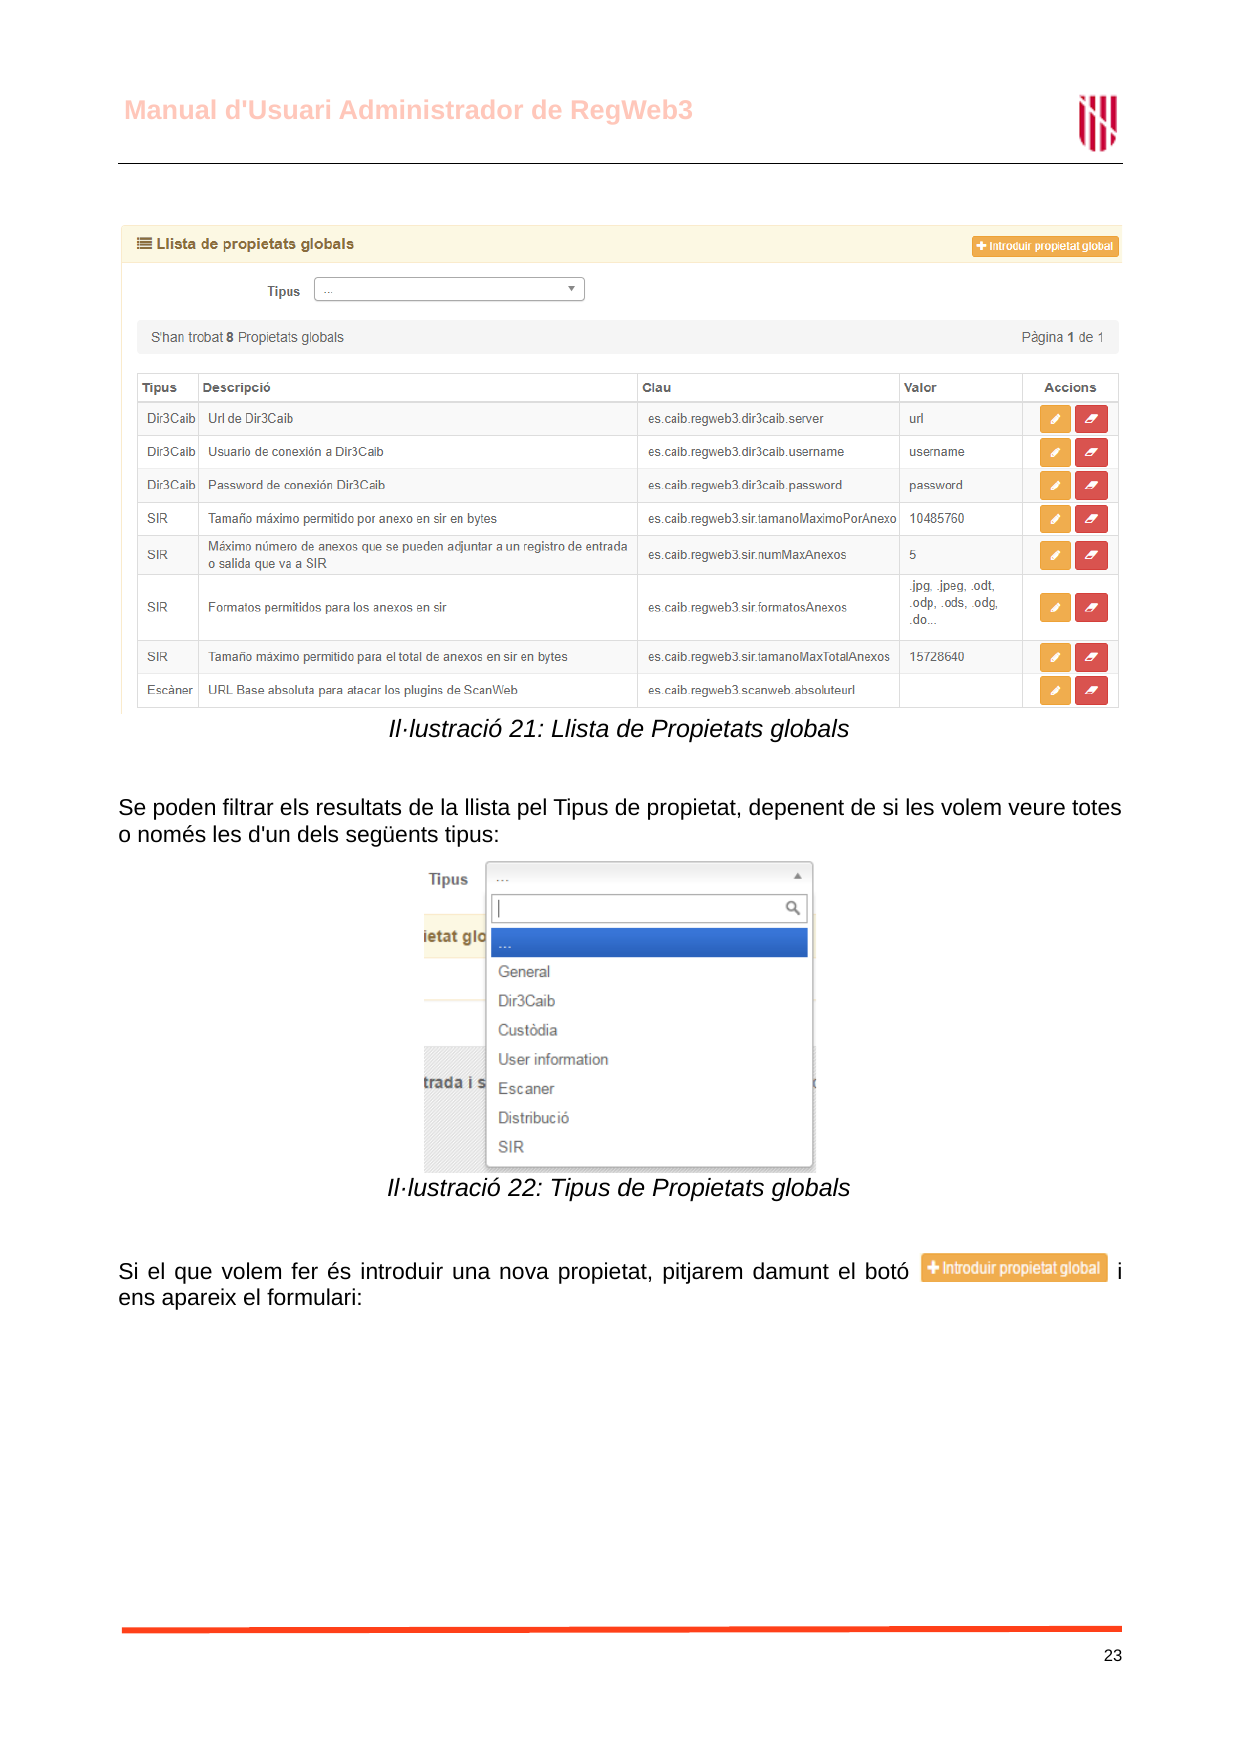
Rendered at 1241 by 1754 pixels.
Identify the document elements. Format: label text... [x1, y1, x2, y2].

text Il·lustració 22: Tipus de Propietats globals [118, 872, 1122, 1202]
picture [118, 223, 1123, 714]
text Se poden filtrar els resultats de la llista pel Tipus de propietat, depenent de si les volem veure totes o només les d'un dels següents tipus: [118, 794, 1122, 847]
picture [1075, 92, 1118, 156]
text Si el que volem fer és introduir una nova propietat, pitjarem damunt el botó i ens apareix el formulari: [118, 1253, 1122, 1310]
text Il·lustració 21: Llista de Propietats globals [118, 714, 1122, 743]
